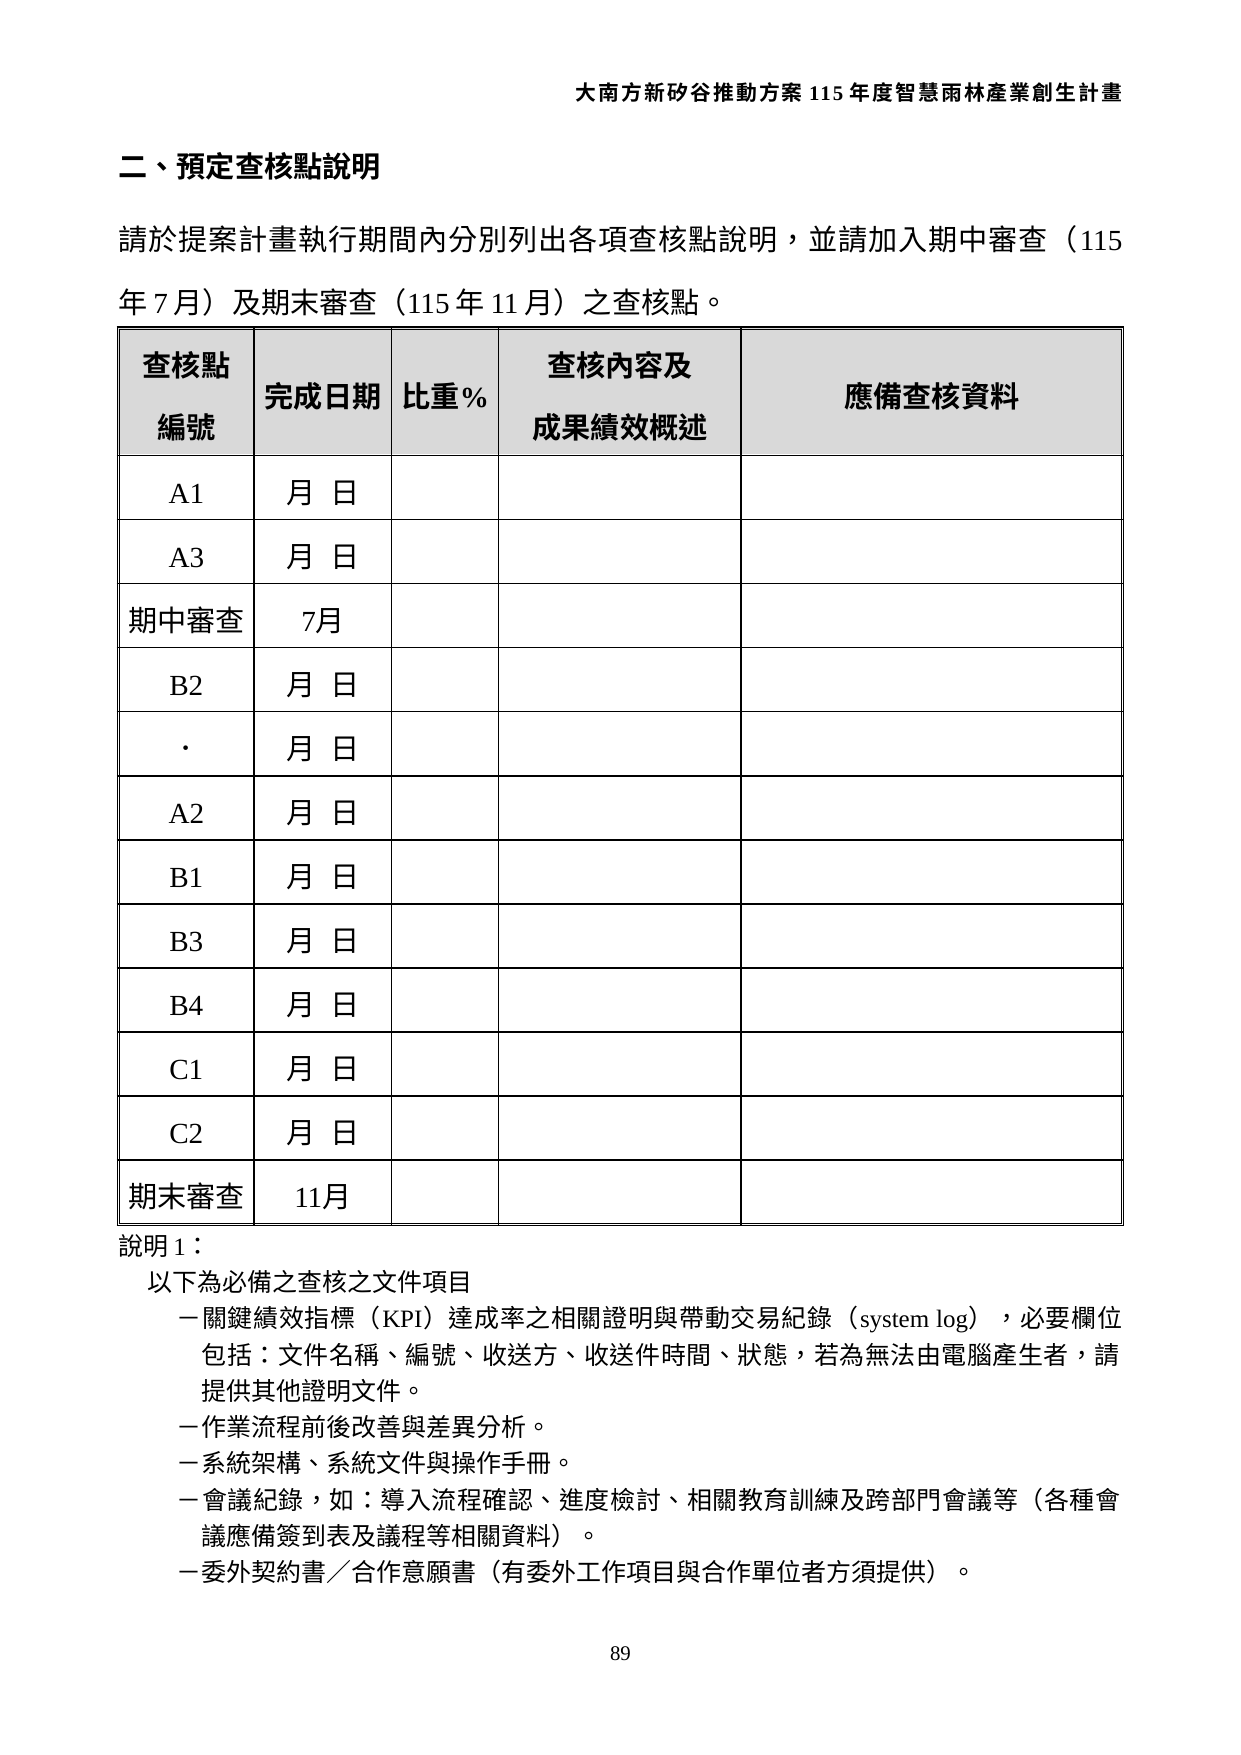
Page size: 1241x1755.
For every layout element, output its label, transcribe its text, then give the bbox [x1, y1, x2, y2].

table_cell 月 日 [255, 456, 391, 519]
table_cell [499, 456, 740, 519]
table_cell 期末審查 [120, 1161, 253, 1223]
table_header 比重% [392, 330, 498, 454]
table_cell [499, 969, 740, 1031]
table_cell [499, 1161, 740, 1223]
text －關鍵績效指標（KPI）達成率之相關證明與帶動交易紀錄（system log），必要欄位包括：文件名稱、編號、收送方、收送件時間、狀態，若為無法由電腦產生者，請提供其他證明文件。 [176, 1299, 1122, 1408]
table_header 查核點 編號 [120, 330, 253, 454]
table_cell 月 日 [255, 841, 391, 903]
text 請於提案計畫執行期間內分別列出各項查核點說明，並請加入期中審查（115年7月）及期末審查（115年11月）之查核點。 [118, 196, 1122, 321]
table_cell [392, 456, 498, 519]
table_cell A2 [120, 777, 253, 839]
table_cell B4 [120, 969, 253, 1031]
table_cell 7月 [255, 584, 391, 647]
table_cell 月 日 [255, 1097, 391, 1159]
text －委外契約書／合作意願書（有委外工作項目與合作單位者方須提供）。 [176, 1553, 1122, 1589]
table_cell [499, 520, 740, 583]
text 以下為必備之查核之文件項目 [147, 1263, 1122, 1299]
table_cell 期中審查 [120, 584, 253, 647]
text －系統架構、系統文件與操作手冊。 [176, 1444, 1122, 1480]
table_cell 月 日 [255, 777, 391, 839]
table_header 查核內容及 成果績效概述 [499, 330, 740, 454]
table_cell [392, 520, 498, 583]
subtitle 二、預定查核點說明 [118, 123, 1122, 186]
table_cell [742, 648, 1121, 711]
text －會議紀錄，如：導入流程確認、進度檢討、相關教育訓練及跨部門會議等（各種會議應備簽到表及議程等相關資料）。 [176, 1480, 1122, 1553]
table_cell [742, 1161, 1121, 1223]
table_cell [499, 777, 740, 839]
table_cell [499, 584, 740, 647]
table_cell [499, 1033, 740, 1095]
table_cell [499, 905, 740, 967]
table_cell 月 日 [255, 648, 391, 711]
table_cell [392, 584, 498, 647]
table_cell [742, 905, 1121, 967]
table_cell 月 日 [255, 520, 391, 583]
table_cell [392, 1161, 498, 1223]
table_cell C2 [120, 1097, 253, 1159]
table_cell [742, 841, 1121, 903]
table_cell [392, 777, 498, 839]
table_cell 月 日 [255, 712, 391, 775]
table_cell [499, 648, 740, 711]
table_cell [392, 648, 498, 711]
table_cell [392, 1033, 498, 1095]
table_cell [742, 1033, 1121, 1095]
table_cell 11月 [255, 1161, 391, 1223]
table_cell A3 [120, 520, 253, 583]
table_cell A1 [120, 456, 253, 519]
table_cell [499, 1097, 740, 1159]
table_cell [742, 584, 1121, 647]
table_cell [392, 841, 498, 903]
table_cell 月 日 [255, 969, 391, 1031]
table_cell [742, 712, 1121, 775]
table_cell [392, 969, 498, 1031]
table_cell [742, 1097, 1121, 1159]
table_cell [499, 712, 740, 775]
table_cell [742, 969, 1121, 1031]
table_cell [499, 841, 740, 903]
table_header 完成日期 [255, 330, 391, 454]
table_cell ． [120, 712, 253, 775]
table_cell [742, 456, 1121, 519]
table_cell B3 [120, 905, 253, 967]
table_cell C1 [120, 1033, 253, 1095]
table_cell [392, 1097, 498, 1159]
table_cell 月 日 [255, 1033, 391, 1095]
table_cell B1 [120, 841, 253, 903]
text －作業流程前後改善與差異分析。 [176, 1408, 1122, 1444]
table_header 應備查核資料 [742, 330, 1121, 454]
table_cell [742, 777, 1121, 839]
table_cell [392, 712, 498, 775]
table_cell [392, 905, 498, 967]
table_cell B2 [120, 648, 253, 711]
text 說明1： [118, 1226, 1122, 1263]
table_cell [742, 520, 1121, 583]
table_cell 月 日 [255, 905, 391, 967]
